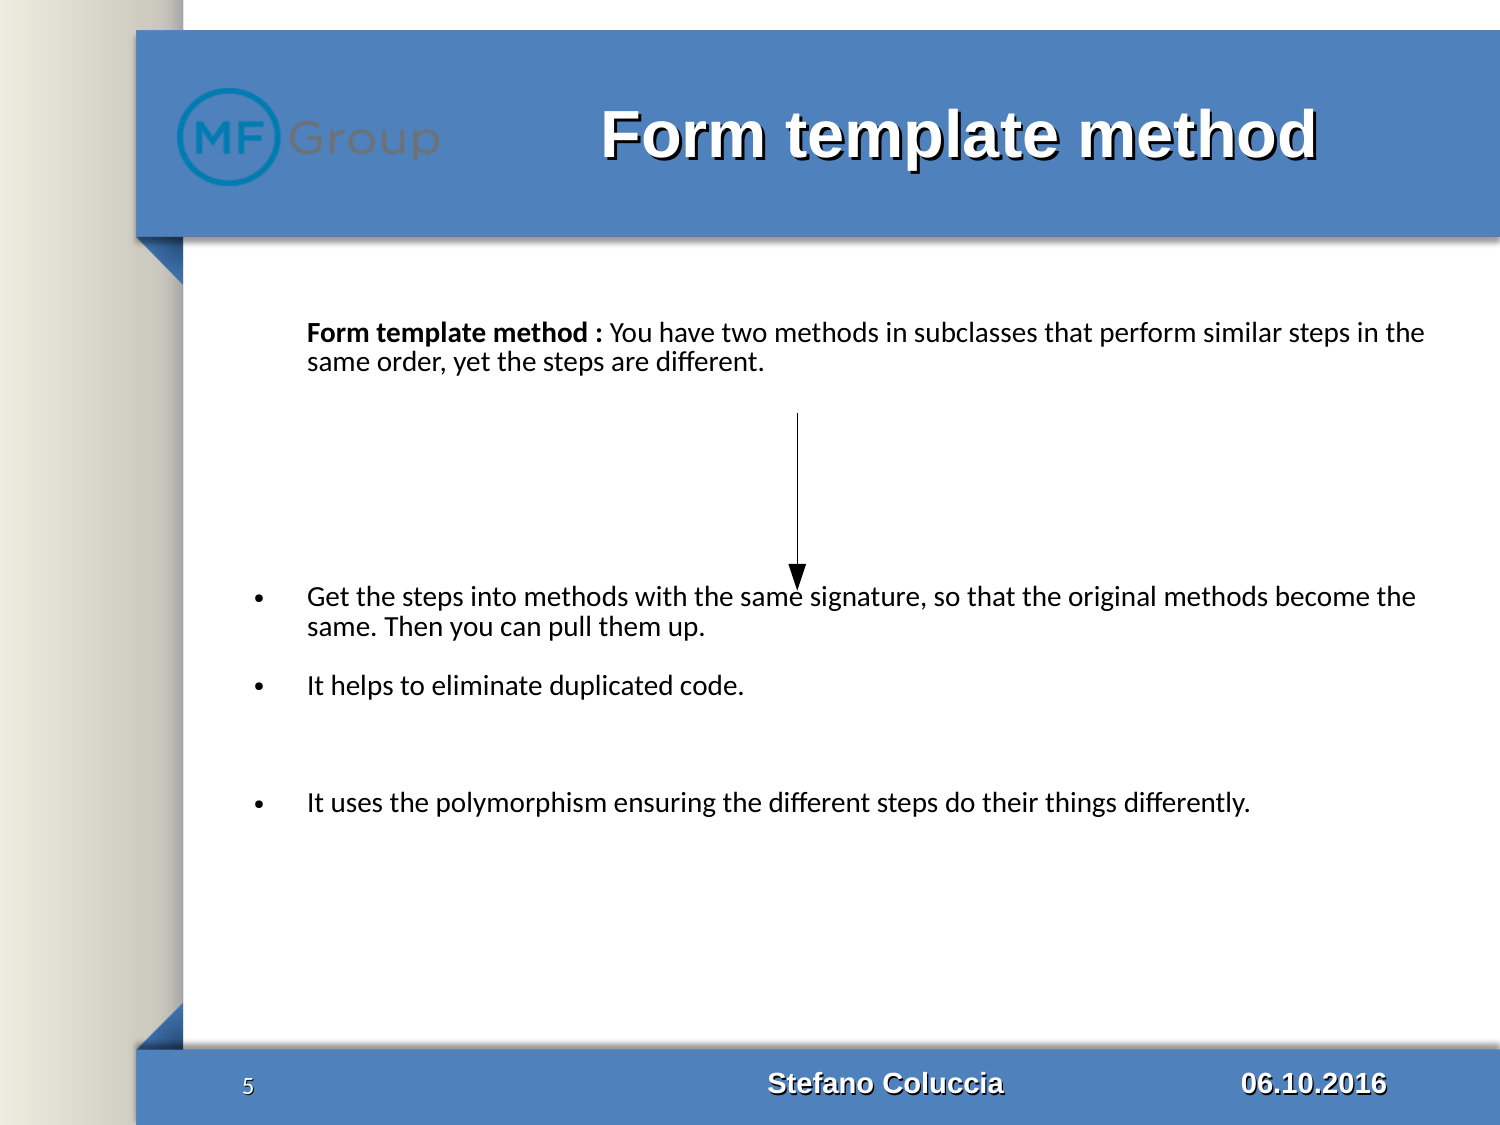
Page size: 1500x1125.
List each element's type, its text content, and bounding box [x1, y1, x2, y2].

picture [0, 0, 1500, 1125]
title Stefano Coluccia [738, 1062, 1034, 1105]
list Form template method : You have two methods in subclasses that perform similar steps in the same order, yet the steps are different. Get the steps into methods with the same signature, so that the original methods become the same. Then you can pull them up. It helps to eliminate duplicated code. It uses the polymorphism ensuring the different steps do their things differently. [236, 261, 1453, 975]
title Form template method [472, 57, 1447, 211]
title 06.10.2016 [1151, 1062, 1477, 1105]
